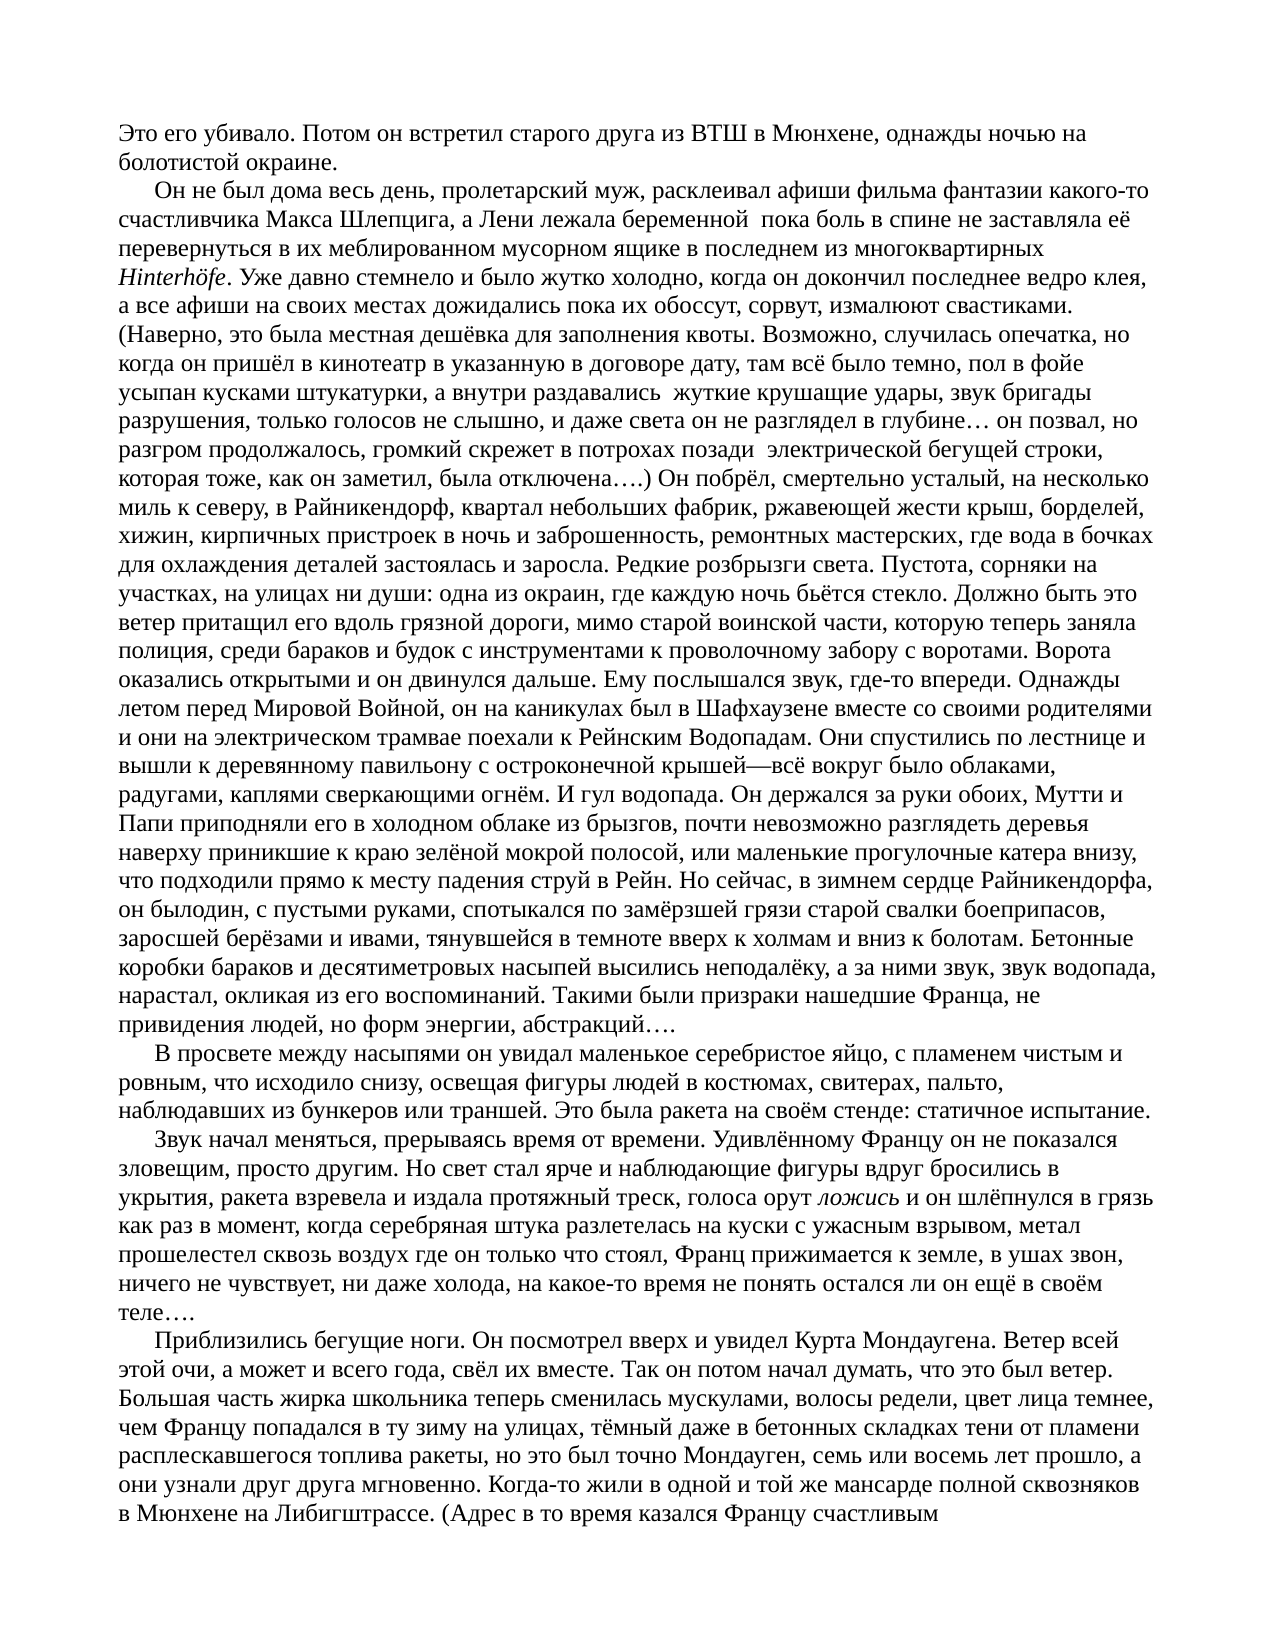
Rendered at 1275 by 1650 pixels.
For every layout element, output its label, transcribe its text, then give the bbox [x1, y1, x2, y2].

text Он не был дома весь день, пролетарский муж, расклеивал афиши фильма фантазии какого-то счастливчика Макса Шлепцига, а Лени лежала беременной пока боль в спине не заставляла её перевернуться в их меблированном мусорном ящике в последнем из многоквартирных Hinterhöfe. Уже давно стемнело и было жутко холодно, когда он докончил последнее ведро клея, а все афиши на своих местах дожидались пока их обоссут, сорвут, измалюют свастиками. (Наверно, это была местная дешёвка для заполнения квоты. Возможно, случилась опечатка, но когда он пришёл в кинотеатр в указанную в договоре дату, там всё было темно, пол в фойе усыпан кусками штукатурки, а внутри раздавались жуткие крушащие удары, звук бригады разрушения, только голосов не слышно, и даже света он не разглядел в глубине… он позвал, но разгром продолжалось, громкий скрежет в потрохах позади электрической бегущей строки, которая тоже, как он заметил, была отключена….) Он побрёл, смертельно усталый, на несколько миль к северу, в Райникендорф, квартал небольших фабрик, ржавеющей жести крыш, борделей, хижин, кирпичных пристроек в ночь и заброшенность, ремонтных мастерских, где вода в бочках для охлаждения деталей застоялась и заросла. Редкие розбрызги света. Пустота, сорняки на участках, на улицах ни души: одна из окраин, где каждую ночь бьётся стекло. Должно быть это ветер притащил его вдоль грязной дороги, мимо старой воинской части, которую теперь заняла полиция, среди бараков и будок с инструментами к проволочному забору с воротами. Ворота оказались открытыми и он двинулся дальше. Ему послышался звук, где-то впереди. Однажды летом перед Мировой Войной, он на каникулах был в Шафхаузене вместе со своими родителями и они на электрическом трамвае поехали к Рейнским Водопадам. Они спустились по лестнице и вышли к деревянному павильону с остроконечной крышей—всё вокруг было облаками, радугами, каплями сверкающими огнём. И гул водопада. Он держался за руки обоих, Мутти и Папи приподняли его в холодном облаке из брызгов, почти невозможно разглядеть деревья наверху приникшие к краю зелёной мокрой полосой, или маленькие прогулочные катера внизу, что подходили прямо к месту падения струй в Рейн. Но сейчас, в зимнем сердце Райникендорфа, он былодин, с пустыми руками, спотыкался по замёрзшей грязи старой свалки боеприпасов, заросшей берёзами и ивами, тянувшейся в темноте вверх к холмам и вниз к болотам. Бетонные коробки бараков и десятиметровых насыпей высились неподалёку, а за ними звук, звук водопада, нарастал, окликая из его воспоминаний. Такими были призраки нашедшие Франца, не привидения людей, но форм энергии, абстракций…. [118, 176, 1157, 1038]
text Приблизились бегущие ноги. Он посмотрел вверх и увидел Курта Мондаугена. Ветер всей этой очи, а может и всего года, свёл их вместе. Так он потом начал думать, что это был ветер. Большая часть жирка школьника теперь сменилась мускулами, волосы редели, цвет лица темнее, чем Францу попадался в ту зиму на улицах, тёмный даже в бетонных складках тени от пламени расплескавшегося топлива ракеты, но это был точно Мондауген, семь или восемь лет прошло, а они узнали друг друга мгновенно. Когда-то жили в одной и той же мансарде полной сквозняков в Мюнхене на Либигштрассе. (Адрес в то время казался Францу счастливым [118, 1326, 1157, 1527]
text В просвете между насыпями он увидал маленькое серебристое яйцо, с пламенем чистым и ровным, что исходило снизу, освещая фигуры людей в костюмах, свитерах, пальто, наблюдавших из бункеров или траншей. Это была ракета на своём стенде: статичное испытание. [118, 1038, 1157, 1124]
text Это его убивало. Потом он встретил старого друга из ВТШ в Мюнхене, однажды ночью на болотистой окраине. [118, 118, 1157, 176]
text Звук начал меняться, прерываясь время от времени. Удивлённому Францу он не показался зловещим, просто другим. Но свет стал ярче и наблюдающие фигуры вдруг бросились в укрытия, ракета взревела и издала протяжный треск, голоса орут ложись и он шлёпнулся в грязь как раз в момент, когда серебряная штука разлетелась на куски с ужасным взрывом, метал прошелестел сквозь воздух где он только что стоял, Франц прижимается к земле, в ушах звон, ничего не чувствует, ни даже холода, на какое-то время не понять остался ли он ещё в своём теле…. [118, 1124, 1157, 1326]
